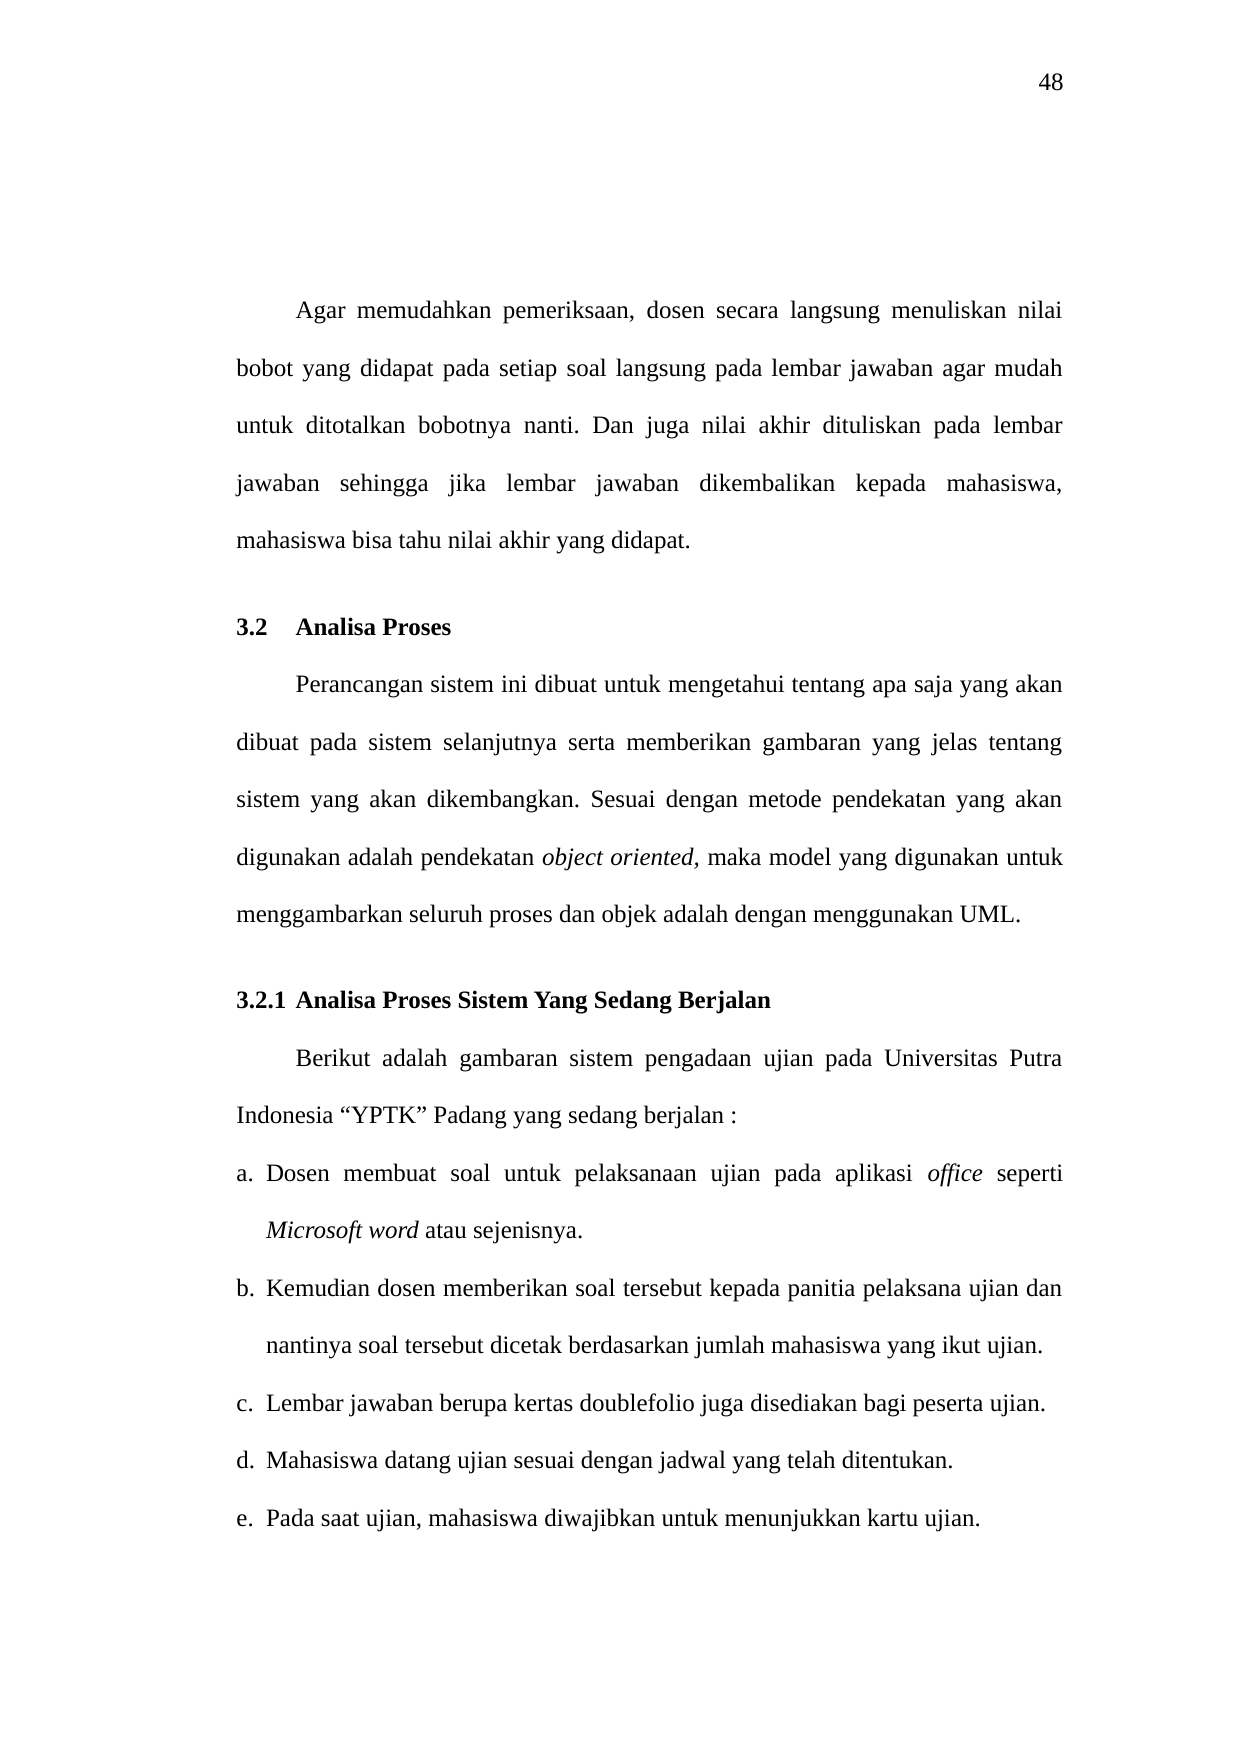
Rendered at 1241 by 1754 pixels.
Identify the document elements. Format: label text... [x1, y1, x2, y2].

text Berikut adalah gambaran sistem pengadaan ujian pada Universitas Putra Indonesia “YPTK” Padang yang sedang berjalan : [236, 1043, 1063, 1129]
list Pada saat ujian, mahasiswa diwajibkan untuk menunjukkan kartu ujian. [236, 1503, 1063, 1532]
text Perancangan sistem ini dibuat untuk mengetahui tentang apa saja yang akan dibuat pada sistem selanjutnya serta memberikan gambaran yang jelas tentang sistem yang akan dikembangkan. Sesuai dengan metode pendekatan yang akan digunakan adalah pendekatan object oriented, maka model yang digunakan untuk menggambarkan seluruh proses dan objek adalah dengan menggunakan UML. [236, 669, 1063, 928]
list Mahasiswa datang ujian sesuai dengan jadwal yang telah ditentukan. [236, 1445, 1063, 1474]
text Agar memudahkan pemeriksaan, dosen secara langsung menuliskan nilai bobot yang didapat pada setiap soal langsung pada lembar jawaban agar mudah untuk ditotalkan bobotnya nanti. Dan juga nilai akhir dituliskan pada lembar jawaban sehingga jika lembar jawaban dikembalikan kepada mahasiswa, mahasiswa bisa tahu nilai akhir yang didapat. [236, 295, 1063, 554]
subtitle 3.2.1 Analisa Proses Sistem Yang Sedang Berjalan [236, 985, 1063, 1014]
list Dosen membuat soal untuk pelaksanaan ujian pada aplikasi office seperti Microsoft word atau sejenisnya. [236, 1158, 1063, 1244]
list Lembar jawaban berupa kertas doublefolio juga disediakan bagi peserta ujian. [236, 1388, 1063, 1417]
subtitle 3.2 Analisa Proses [236, 612, 1063, 640]
list Kemudian dosen memberikan soal tersebut kepada panitia pelaksana ujian dan nantinya soal tersebut dicetak berdasarkan jumlah mahasiswa yang ikut ujian. [236, 1273, 1063, 1359]
